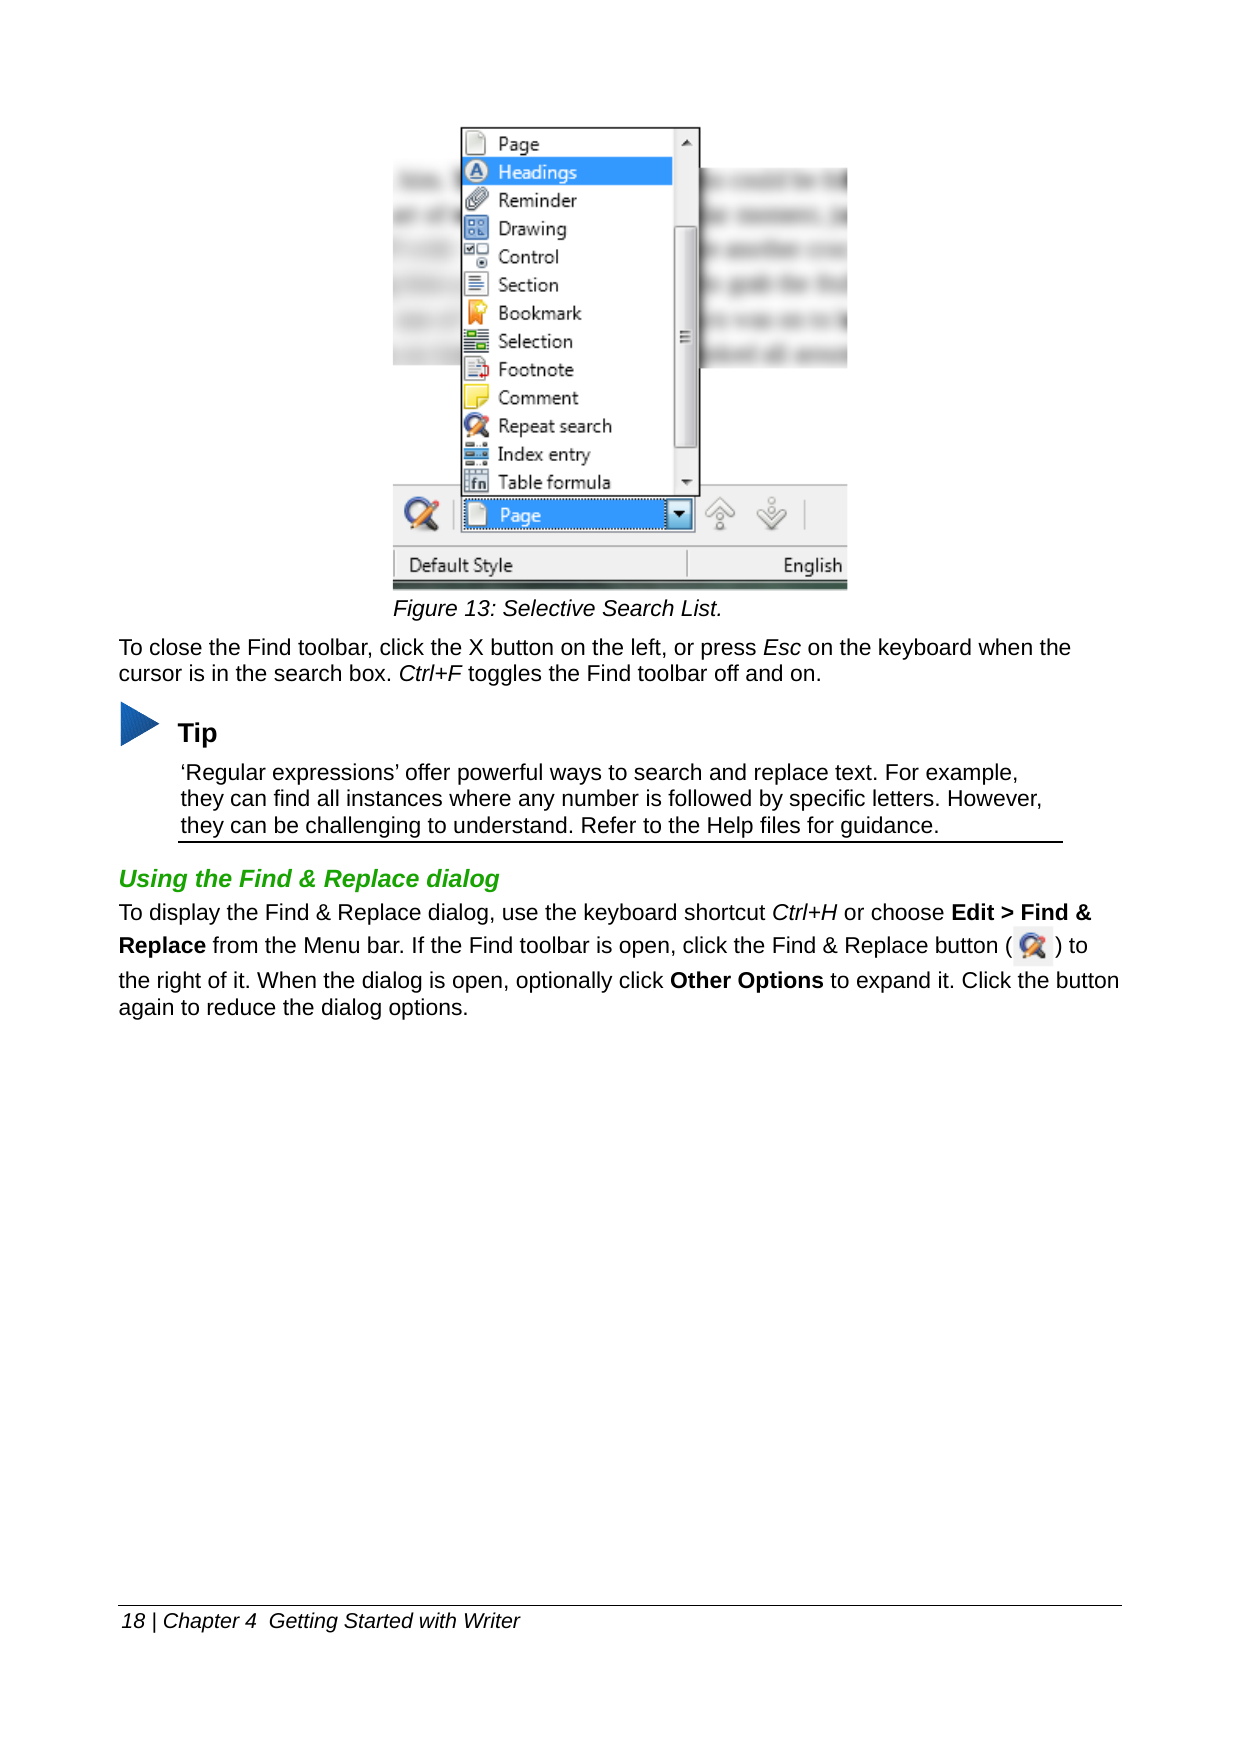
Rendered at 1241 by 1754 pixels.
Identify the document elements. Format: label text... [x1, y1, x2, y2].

picture [1012, 925, 1055, 968]
subtitle Using the Find & Replace dialog [118, 864, 1122, 893]
text Figure 13: Selective Search List. [393, 591, 847, 621]
subtitle Tip [118, 699, 1122, 748]
picture [392, 118, 848, 591]
text ‘Regular expressions’ offer powerful ways to search and replace text. For example, they can find all instances where any number is followed by specific letters. However, they can be challenging to understand. Refer to the Help files for guidance. [177, 756, 1063, 843]
text To display the Find & Replace dialog, use the keyboard shortcut Ctrl+H or choose Edit > Find & Replace from the Menu bar. If the Find toolbar is open, click the Find & Replace button () to the right of it. When the dialog is open, optionally click Other Options to expand it. Click the button again to reduce the dialog options. [118, 899, 1122, 1020]
text To close the Find toolbar, click the X button on the left, or press Esc on the keyboard when the cursor is in the search box. Ctrl+F toggles the Find toolbar off and on. [118, 634, 1122, 687]
